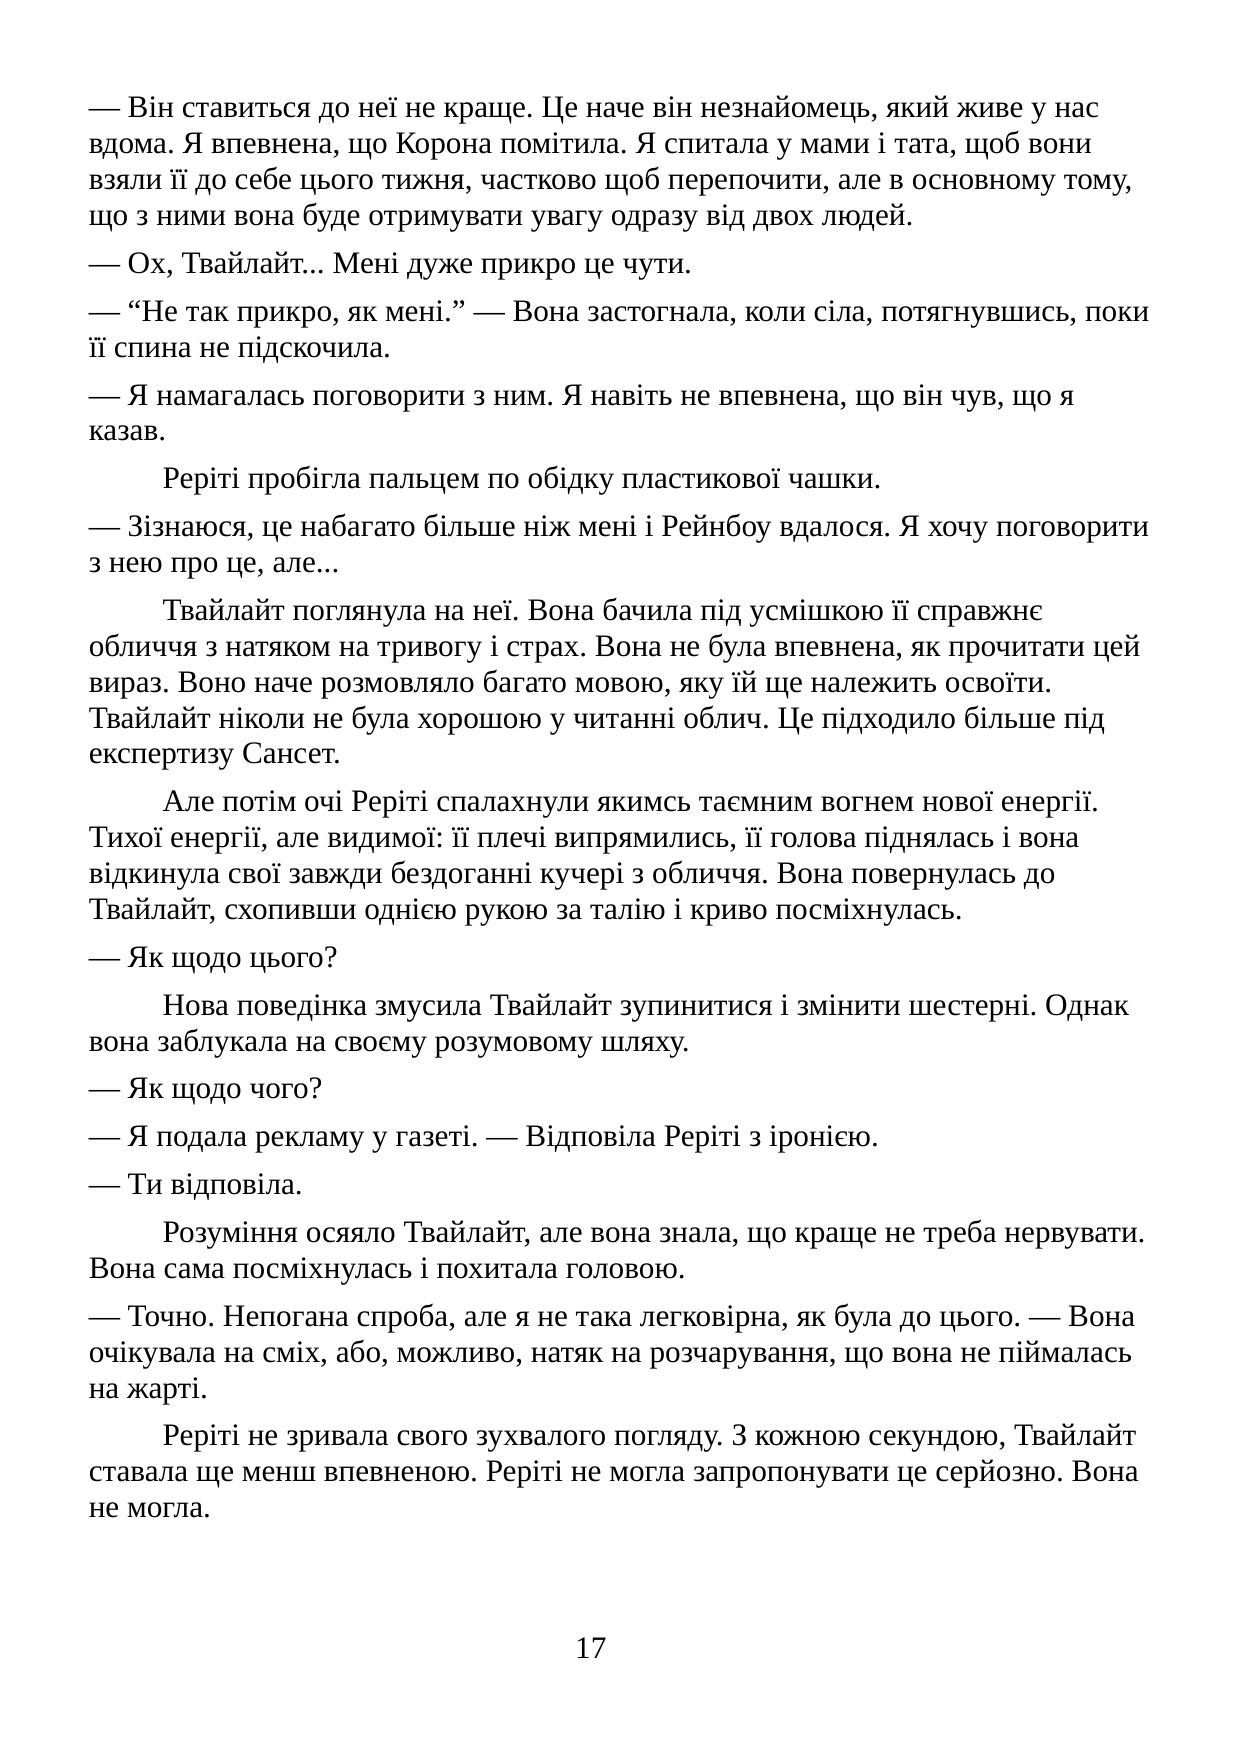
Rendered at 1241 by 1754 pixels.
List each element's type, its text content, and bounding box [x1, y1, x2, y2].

text — Ох, Твайлайт... Мені дуже прикро це чути. [88, 244, 1152, 280]
text — Ти відповіла. [88, 1165, 1152, 1201]
text — Він ставиться до неї не краще. Це наче він незнайомець, який живе у нас вдома. Я впевнена, що Корона помітила. Я спитала у мами і тата, щоб вони взяли її до себе цього тижня, частково щоб перепочити, але в основному тому, що з ними вона буде отримувати увагу одразу від двох людей. [88, 88, 1152, 232]
text Твайлайт поглянула на неї. Вона бачила під усмішкою її справжнє обличчя з натяком на тривогу і страх. Вона не була впевнена, як прочитати цей вираз. Воно наче розмовляло багато мовою, яку їй ще належить освоїти. Твайлайт ніколи не була хорошою у читанні облич. Це підходило більше під експертизу Сансет. [88, 591, 1152, 771]
text — Зізнаюся, це набагато більше ніж мені і Рейнбоу вдалося. Я хочу поговорити з нею про це, але... [88, 507, 1152, 579]
text — Як щодо чого? [88, 1070, 1152, 1106]
text Реріті не зривала свого зухвалого погляду. З кожною секундою, Твайлайт ставала ще менш впевненою. Реріті не могла запропонувати це серйозно. Вона не могла. [88, 1417, 1152, 1524]
text Нова поведінка змусила Твайлайт зупинитися і змінити шестерні. Однак вона заблукала на своєму розумовому шляху. [88, 986, 1152, 1058]
text Розуміння осяяло Твайлайт, але вона знала, що краще не треба нервувати. Вона сама посміхнулась і похитала головою. [88, 1213, 1152, 1285]
text — Я подала рекламу у газеті. — Відповіла Реріті з іронією. [88, 1118, 1152, 1153]
text Але потім очі Реріті спалахнули якимсь таємним вогнем нової енергії. Тихої енергії, але видимої: її плечі випрямились, її голова піднялась і вона відкинула свої завжди бездоганні кучері з обличчя. Вона повернулась до Твайлайт, схопивши однією рукою за талію і криво посміхнулась. [88, 783, 1152, 926]
text Реріті пробігла пальцем по обідку пластикової чашки. [88, 459, 1152, 495]
text — Як щодо цього? [88, 938, 1152, 974]
text — “Не так прикро, як мені.” — Вона застогнала, коли сіла, потягнувшись, поки її спина не підскочила. [88, 292, 1152, 364]
text — Я намагалась поговорити з ним. Я навіть не впевнена, що він чув, що я казав. [88, 376, 1152, 448]
text — Точно. Непогана спроба, але я не така легковірна, як була до цього. — Вона очікувала на сміх, або, можливо, натяк на розчарування, що вона не піймалась на жарті. [88, 1297, 1152, 1405]
